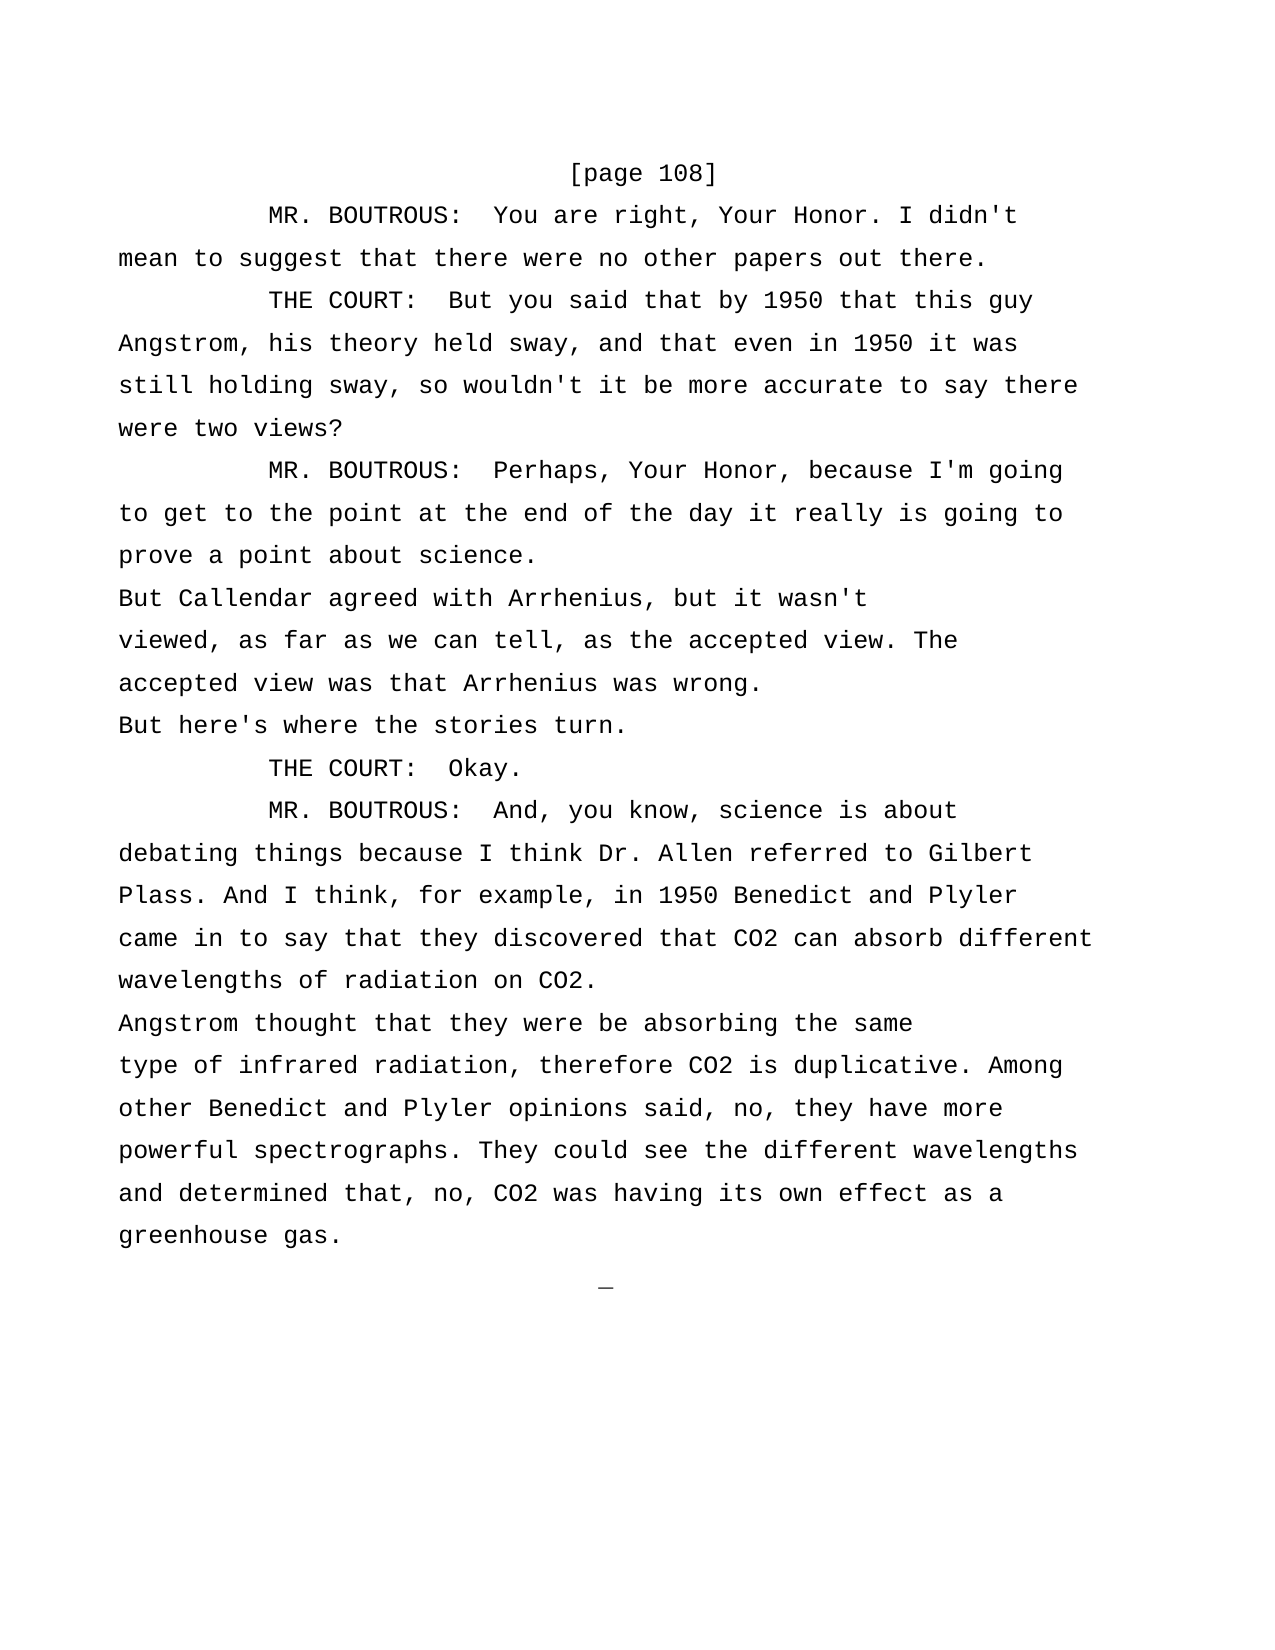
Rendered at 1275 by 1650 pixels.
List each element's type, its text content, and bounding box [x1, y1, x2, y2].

text viewed, as far as we can tell, as the accepted view. The [118, 628, 1157, 656]
text to get to the point at the end of the day it really is going to [118, 501, 1157, 529]
text Plass. And I think, for example, in 1950 Benedict and Plyler [118, 883, 1157, 911]
text and determined that, no, CO2 was having its own effect as a [118, 1181, 1157, 1209]
text THE COURT: But you said that by 1950 that this guy [118, 288, 1157, 316]
text But Callendar agreed with Arrhenius, but it wasn't [118, 586, 1157, 614]
text debating things because I think Dr. Allen referred to Gilbert [118, 841, 1157, 869]
text But here's where the stories turn. [118, 713, 1157, 741]
text accepted view was that Arrhenius was wrong. [118, 671, 1157, 699]
text mean to suggest that there were no other papers out there. [118, 246, 1157, 274]
text prove a point about science. [118, 543, 1157, 571]
text other Benedict and Plyler opinions said, no, they have more [118, 1096, 1157, 1124]
text were two views? [118, 416, 1157, 444]
text Angstrom, his theory held sway, and that even in 1950 it was [118, 331, 1157, 359]
text [page 108] [118, 161, 1157, 189]
text type of infrared radiation, therefore CO2 is duplicative. Among [118, 1053, 1157, 1081]
text MR. BOUTROUS: And, you know, science is about [118, 798, 1157, 826]
text Angstrom thought that they were be absorbing the same [118, 1011, 1157, 1039]
text MR. BOUTROUS: Perhaps, Your Honor, because I'm going [118, 458, 1157, 486]
text MR. BOUTROUS: You are right, Your Honor. I didn't [118, 203, 1157, 231]
text greenhouse gas. [118, 1223, 1157, 1251]
text still holding sway, so wouldn't it be more accurate to say there [118, 373, 1157, 401]
text came in to say that they discovered that CO2 can absorb different [118, 926, 1157, 954]
text wavelengths of radiation on CO2. [118, 968, 1157, 996]
text _ [118, 1266, 1157, 1294]
text THE COURT: Okay. [118, 756, 1157, 784]
text powerful spectrographs. They could see the different wavelengths [118, 1138, 1157, 1166]
